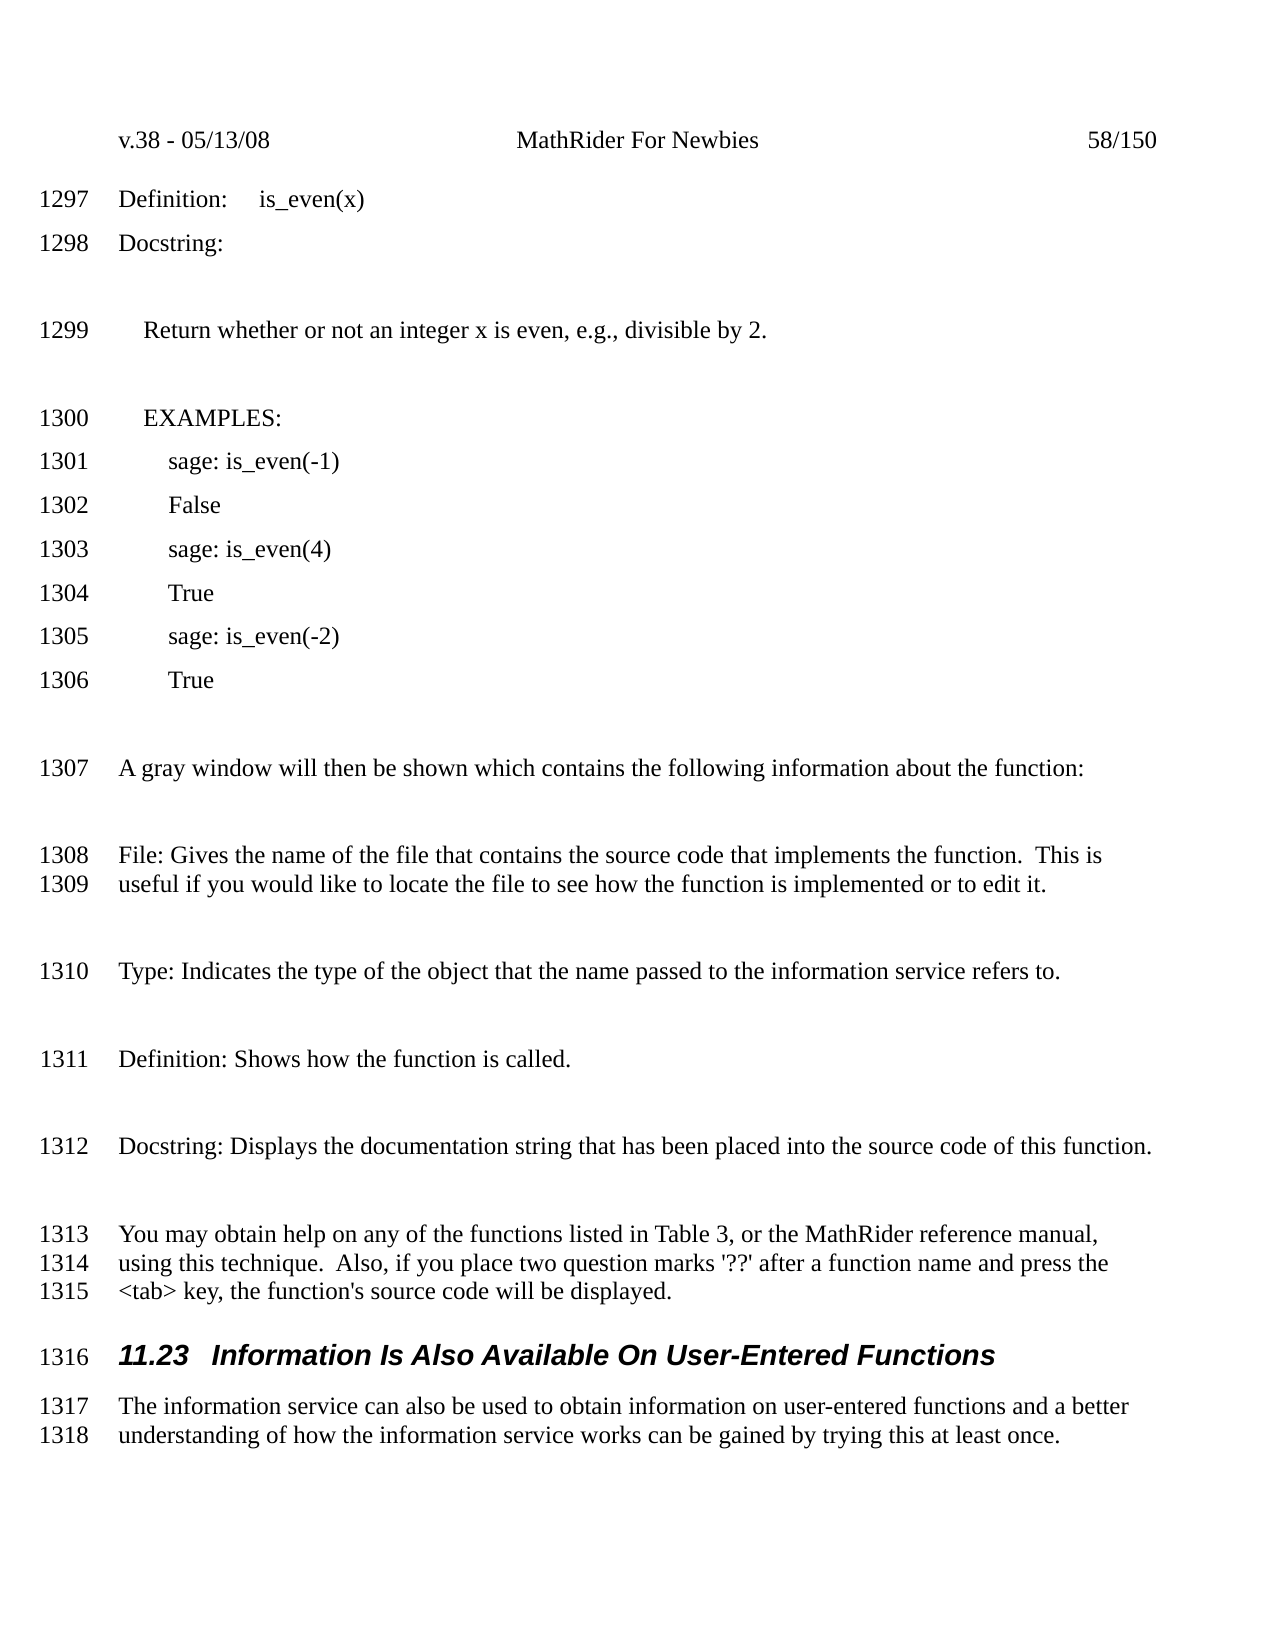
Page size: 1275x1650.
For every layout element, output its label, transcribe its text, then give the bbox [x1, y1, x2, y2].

text The information service can also be used to obtain information on user-entered functions and a better understanding of how the information service works can be gained by trying this at least once. [118, 1391, 1157, 1449]
text sage: is_even(-1) [118, 446, 1157, 475]
text File: Gives the name of the file that contains the source code that implements the function. This is useful if you would like to locate the file to see how the function is implemented or to edit it. [118, 840, 1157, 898]
text You may obtain help on any of the functions listed in Table 3, or the MathRider reference manual, using this technique. Also, if you place two question marks '??' after a function name and press the <tab> key, the function's source code will be displayed. [118, 1219, 1157, 1305]
text Type: Indicates the type of the object that the name passed to the information service refers to. [118, 956, 1157, 985]
text Docstring: Displays the documentation string that has been placed into the source code of this function. [118, 1131, 1157, 1160]
text True [118, 665, 1157, 694]
text Definition: Shows how the function is called. [118, 1044, 1157, 1073]
text sage: is_even(4) [118, 534, 1157, 563]
text sage: is_even(-2) [118, 621, 1157, 650]
text Return whether or not an integer x is even, e.g., divisible by 2. [118, 315, 1157, 344]
text True [118, 578, 1157, 606]
text EXAMPLES: [118, 403, 1157, 431]
text False [118, 490, 1157, 519]
subtitle Information Is Also Available On User-Entered Functions [118, 1338, 1157, 1371]
text Definition: is_even(x) [118, 184, 1157, 213]
text A gray window will then be shown which contains the following information about the function: [118, 753, 1157, 781]
text Docstring: [118, 228, 1157, 256]
